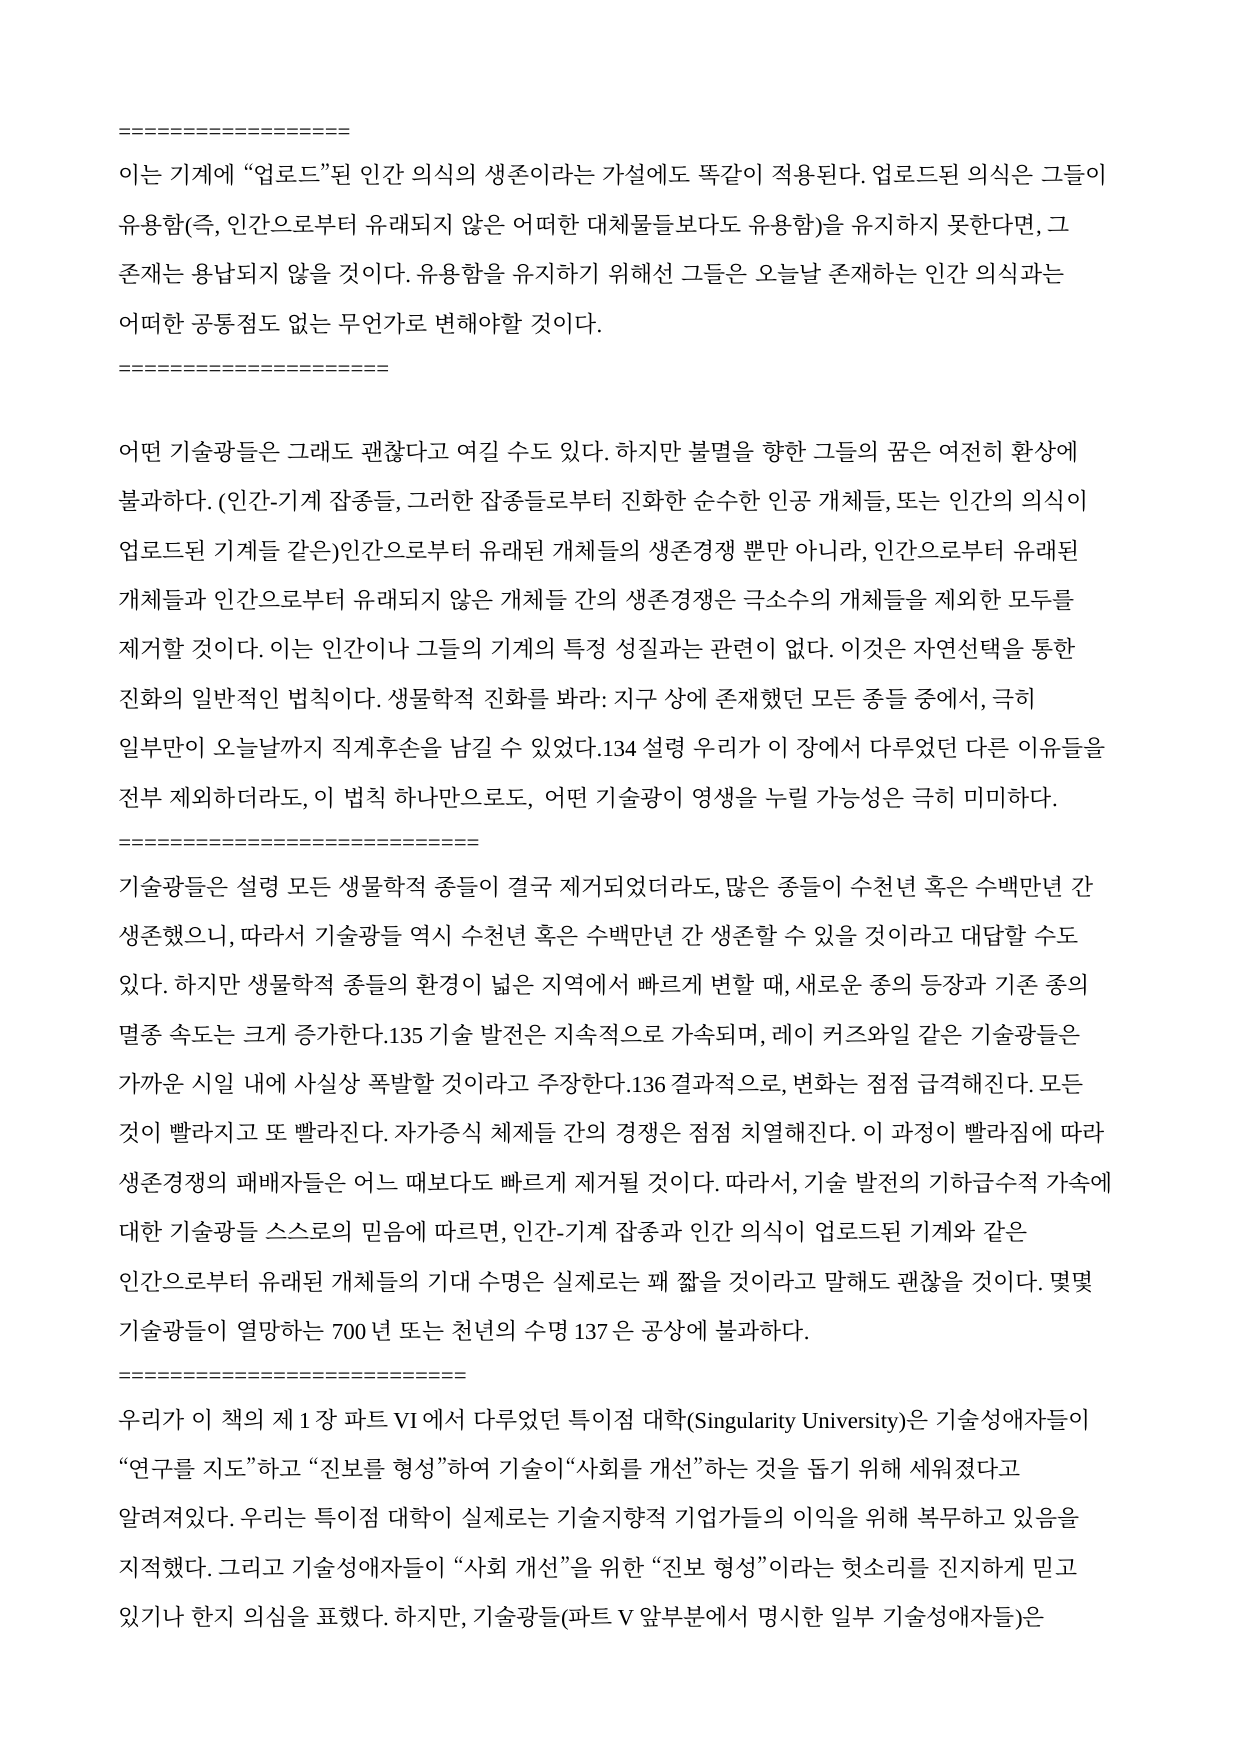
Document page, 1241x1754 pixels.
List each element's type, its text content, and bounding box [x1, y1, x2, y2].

text 기술광들은 설령 모든 생물학적 종들이 결국 제거되었더라도, 많은 종들이 수천년 혹은 수백만년 간 생존했으니, 따라서 기술광들 역시 수천년 혹은 수백만년 간 생존할 수 있을 것이라고 대답할 수도 있다. 하지만 생물학적 종들의 환경이 넓은 지역에서 빠르게 변할 때, 새로운 종의 등장과 기존 종의 멸종 속도는 크게 증가한다.135 기술 발전은 지속적으로 가속되며, 레이 커즈와일 같은 기술광들은 가까운 시일 내에 사실상 폭발할 것이라고 주장한다.136결과적으로, 변화는 점점 급격해진다. 모든 것이 빨라지고 또 빨라진다. 자가증식 체제들 간의 경쟁은 점점 치열해진다. 이 과정이 빨라짐에 따라 생존경쟁의 패배자들은 어느 때보다도 빠르게 제거될 것이다. 따라서, 기술 발전의 기하급수적 가속에 대한 기술광들 스스로의 믿음에 따르면, 인간-기계 잡종과 인간 의식이 업로드된 기계와 같은 인간으로부터 유래된 개체들의 기대 수명은 실제로는 꽤 짧을 것이라고 말해도 괜찮을 것이다. 몇몇 기술광들이 열망하는 700년 또는 천년의 수명137은 공상에 불과하다. [118, 868, 1122, 1346]
text =========================== [118, 1362, 1122, 1389]
text ================== [118, 118, 1122, 144]
text 어떤 기술광들은 그래도 괜찮다고 여길 수도 있다. 하지만 불멸을 향한 그들의 꿈은 여전히 환상에 불과하다. (인간-기계 잡종들, 그러한 잡종들로부터 진화한 순수한 인공 개체들, 또는 인간의 의식이 업로드된 기계들 같은)인간으로부터 유래된 개체들의 생존경쟁 뿐만 아니라, 인간으로부터 유래된 개체들과 인간으로부터 유래되지 않은 개체들 간의 생존경쟁은 극소수의 개체들을 제외한 모두를 제거할 것이다. 이는 인간이나 그들의 기계의 특정 성질과는 관련이 없다. 이것은 자연선택을 통한 진화의 일반적인 법칙이다. 생물학적 진화를 봐라: 지구 상에 존재했던 모든 종들 중에서, 극히 일부만이 오늘날까지 직계후손을 남길 수 있었다.134 설령 우리가 이 장에서 다루었던 다른 이유들을 전부 제외하더라도, 이 법칙 하나만으로도, 어떤 기술광이 영생을 누릴 가능성은 극히 미미하다. [118, 434, 1122, 813]
text 우리가 이 책의 제1장 파트VI에서 다루었던 특이점 대학(Singularity University)은 기술성애자들이 “연구를 지도”하고 “진보를 형성”하여 기술이“사회를 개선”하는 것을 돕기 위해 세워졌다고 알려져있다. 우리는 특이점 대학이 실제로는 기술지향적 기업가들의 이익을 위해 복무하고 있음을 지적했다. 그리고 기술성애자들이 “사회 개선”을 위한 “진보 형성”이라는 헛소리를 진지하게 믿고 있기나 한지 의심을 표했다. 하지만, 기술광들(파트V 앞부분에서 명시한 일부 기술성애자들)은 [118, 1402, 1122, 1632]
text 이는 기계에 “업로드”된 인간 의식의 생존이라는 가설에도 똑같이 적용된다. 업로드된 의식은 그들이 유용함(즉, 인간으로부터 유래되지 않은 어떠한 대체물들보다도 유용함)을 유지하지 못한다면, 그 존재는 용납되지 않을 것이다. 유용함을 유지하기 위해선 그들은 오늘날 존재하는 인간 의식과는 어떠한 공통점도 없는 무언가로 변해야할 것이다. [118, 158, 1122, 339]
text ============================ [118, 829, 1122, 855]
text ===================== [118, 355, 1122, 381]
